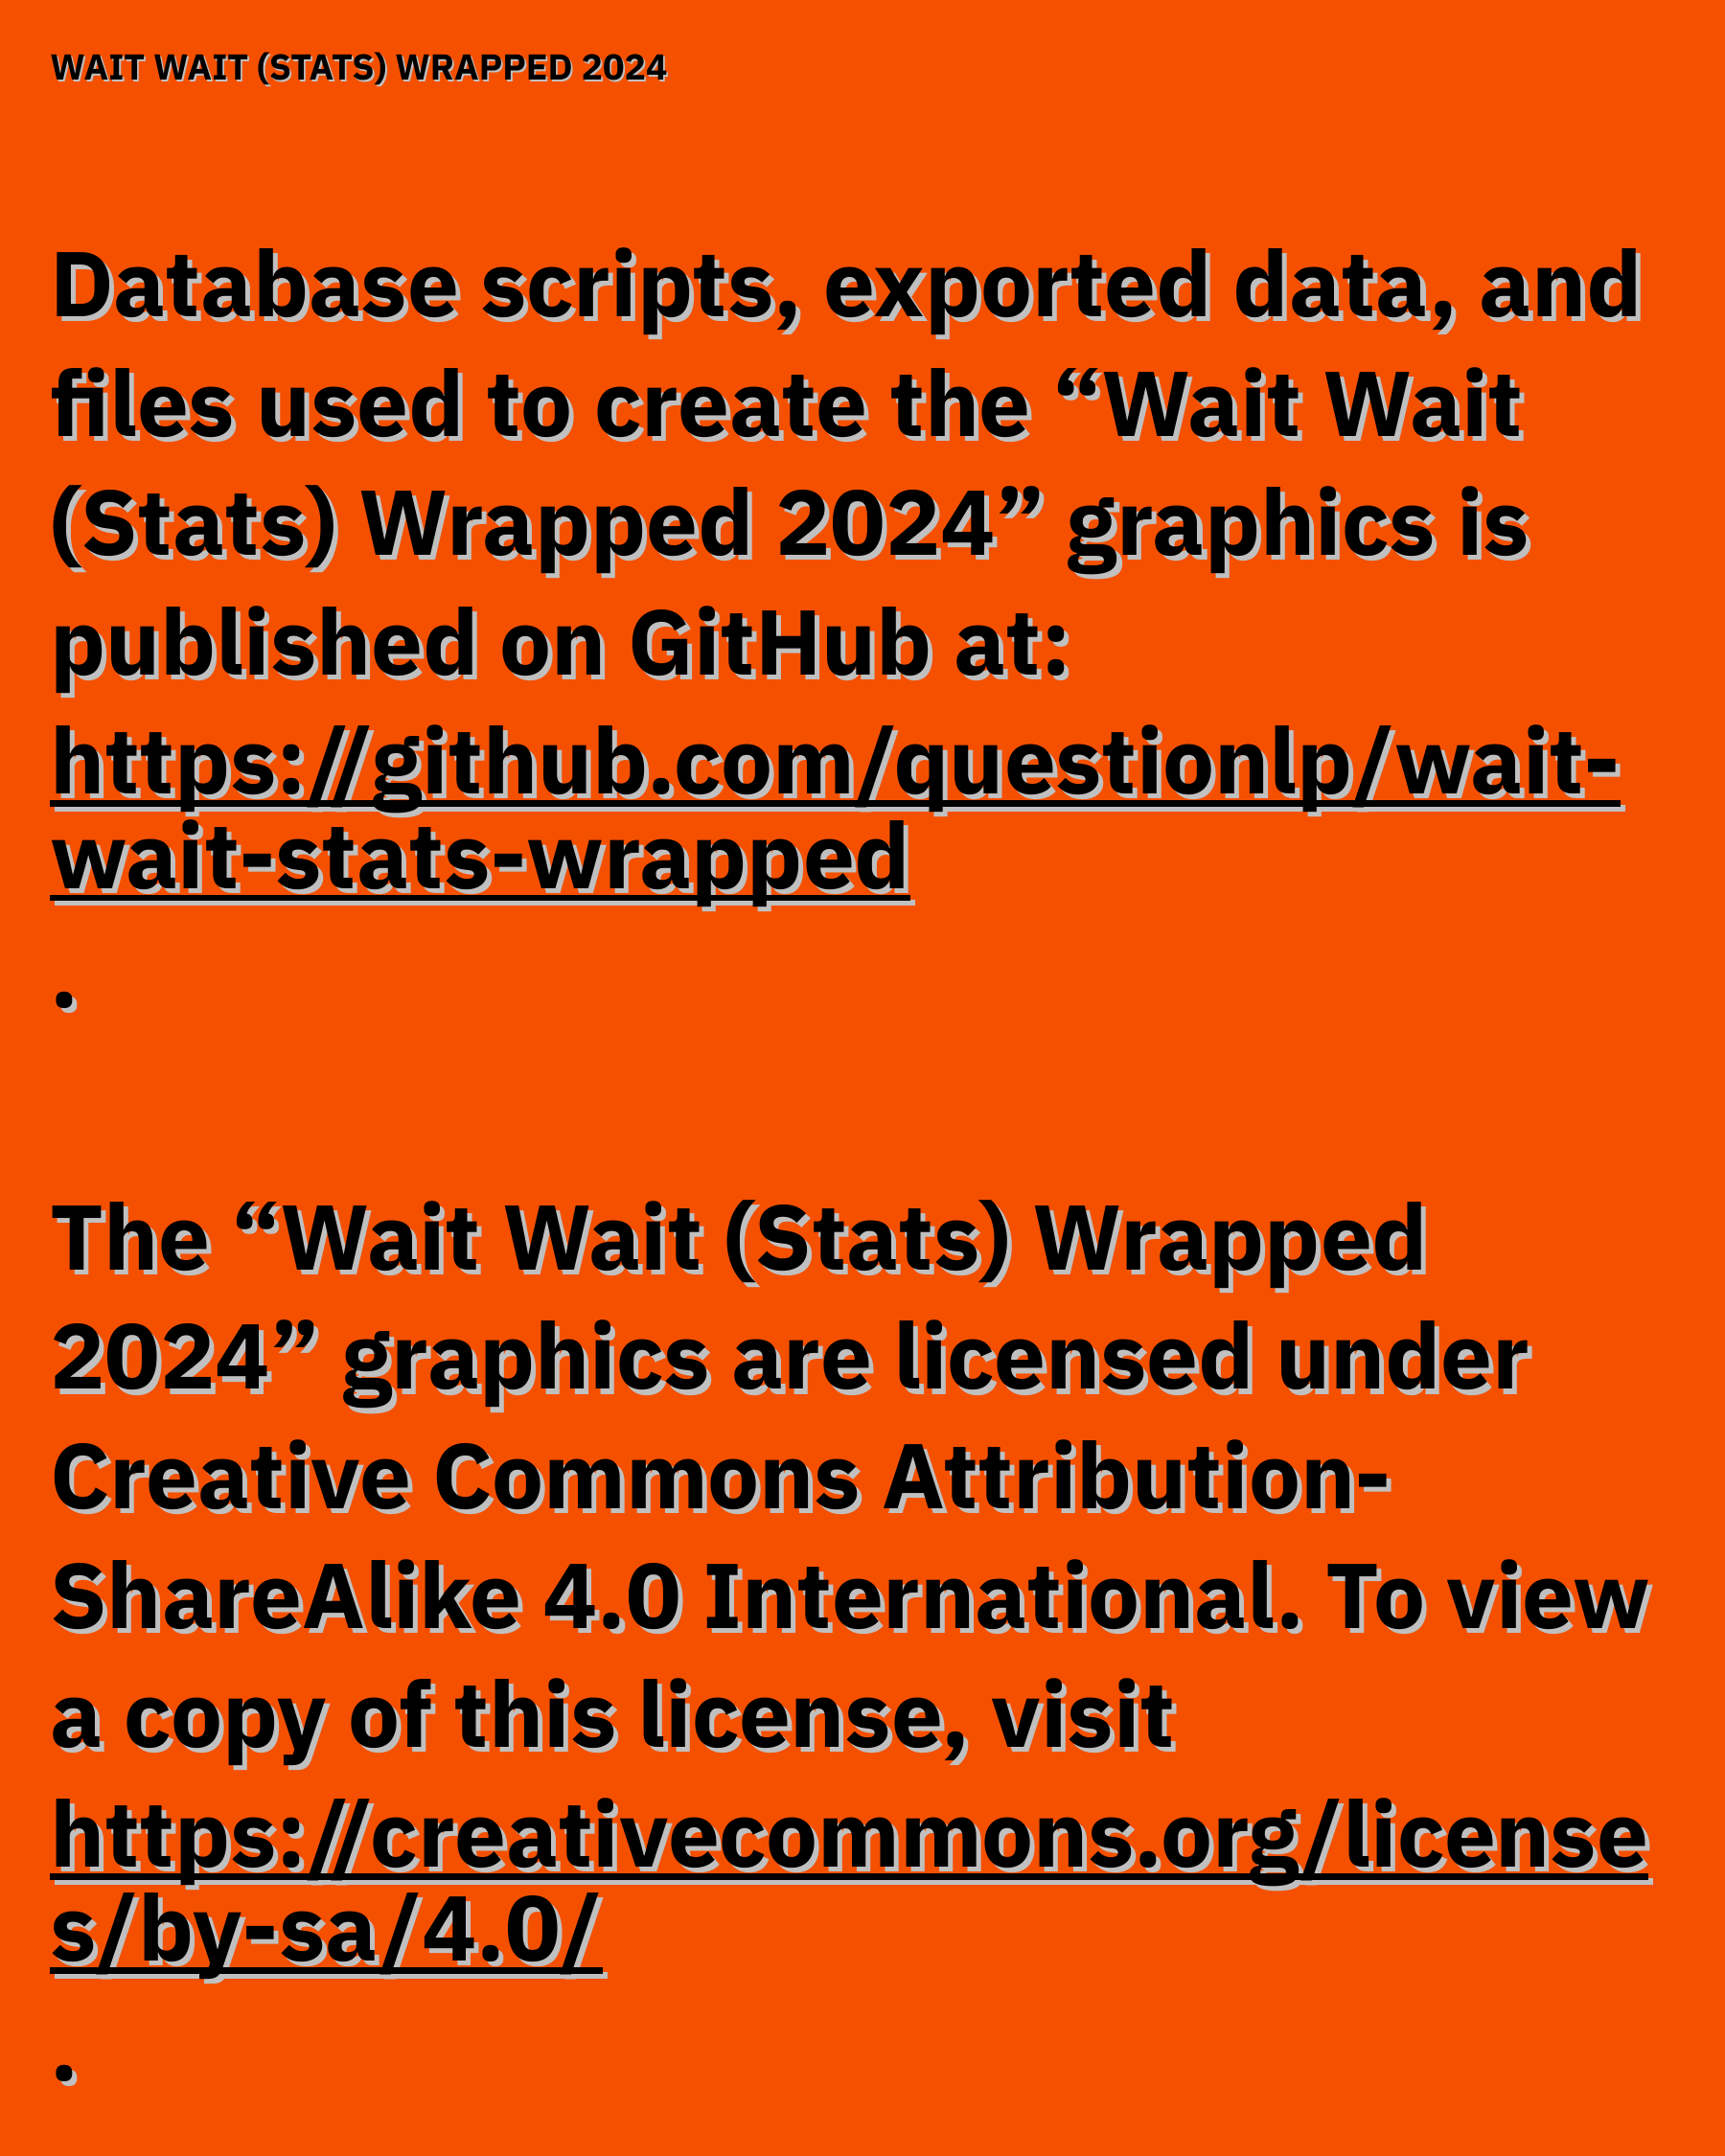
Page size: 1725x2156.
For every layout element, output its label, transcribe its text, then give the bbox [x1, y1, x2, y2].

text_box WAIT WAIT (STATS) WRAPPED 2024 [35, 35, 1690, 98]
text_box Database scripts, exported data, and files used to create the “Wait Wait (Stats) Wrapped 2024” graphics is published on GitHub at: https://github.com/questionlp/wait-wait-stats-wrapped. The “Wait Wait (Stats) Wrapped 2024” graphics are licensed under Creative Commons Attribution-ShareAlike 4.0 International. To view a copy of this license, visit https://creativecommons.org/licenses/by-sa/4.0/. [35, 215, 1690, 2085]
